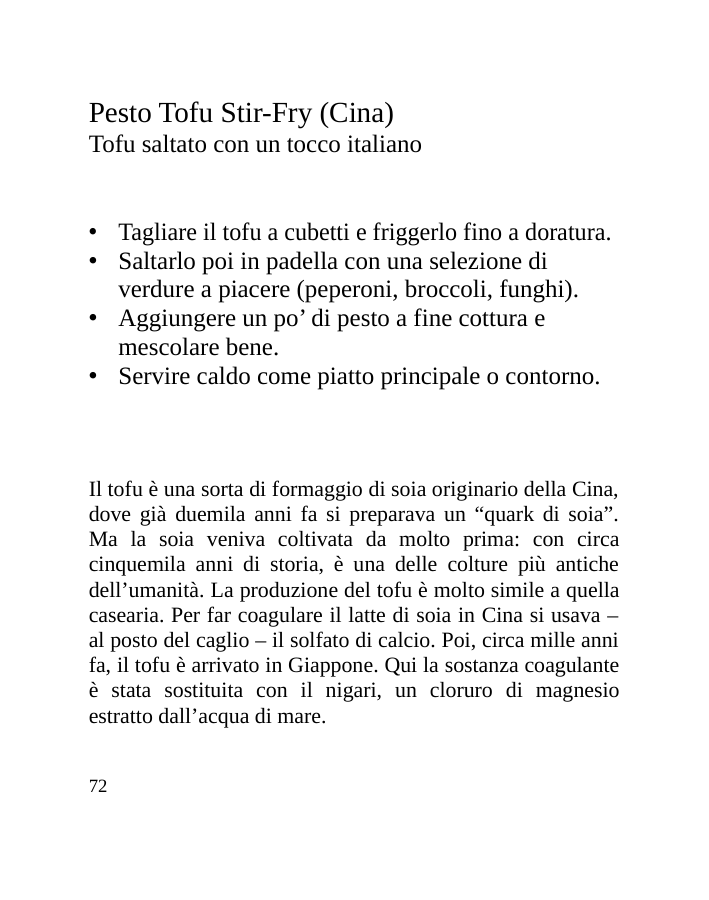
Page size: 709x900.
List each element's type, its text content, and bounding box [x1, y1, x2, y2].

text Tofu saltato con un tocco italiano [88, 129, 620, 158]
list Aggiungere un po’ di pesto a fine cottura e mescolare bene. [88, 303, 620, 361]
text Pesto Tofu Stir-Fry (Cina) [88, 96, 620, 129]
list Saltarlo poi in padella con una selezione di verdure a piacere (peperoni, broccoli, funghi). [88, 246, 620, 303]
text Il tofu è una sorta di formaggio di soia originario della Cina, dove già duemila anni fa si preparava un “quark di soia”. Ma la soia veniva coltivata da molto prima: con circa cinquemila anni di storia, è una delle colture più antiche dell’umanità. La produzione del tofu è molto simile a quella casearia. Per far coagulare il latte di soia in Cina si usava – al posto del caglio – il solfato di calcio. Poi, circa mille anni fa, il tofu è arrivato in Giappone. Qui la sostanza coagulante è stata sostituita con il nigari, un cloruro di magnesio estratto dall’acqua di mare. [88, 476, 620, 728]
list Tagliare il tofu a cubetti e friggerlo fino a doratura. [88, 217, 620, 246]
list Servire caldo come piatto principale o contorno. [88, 361, 620, 389]
